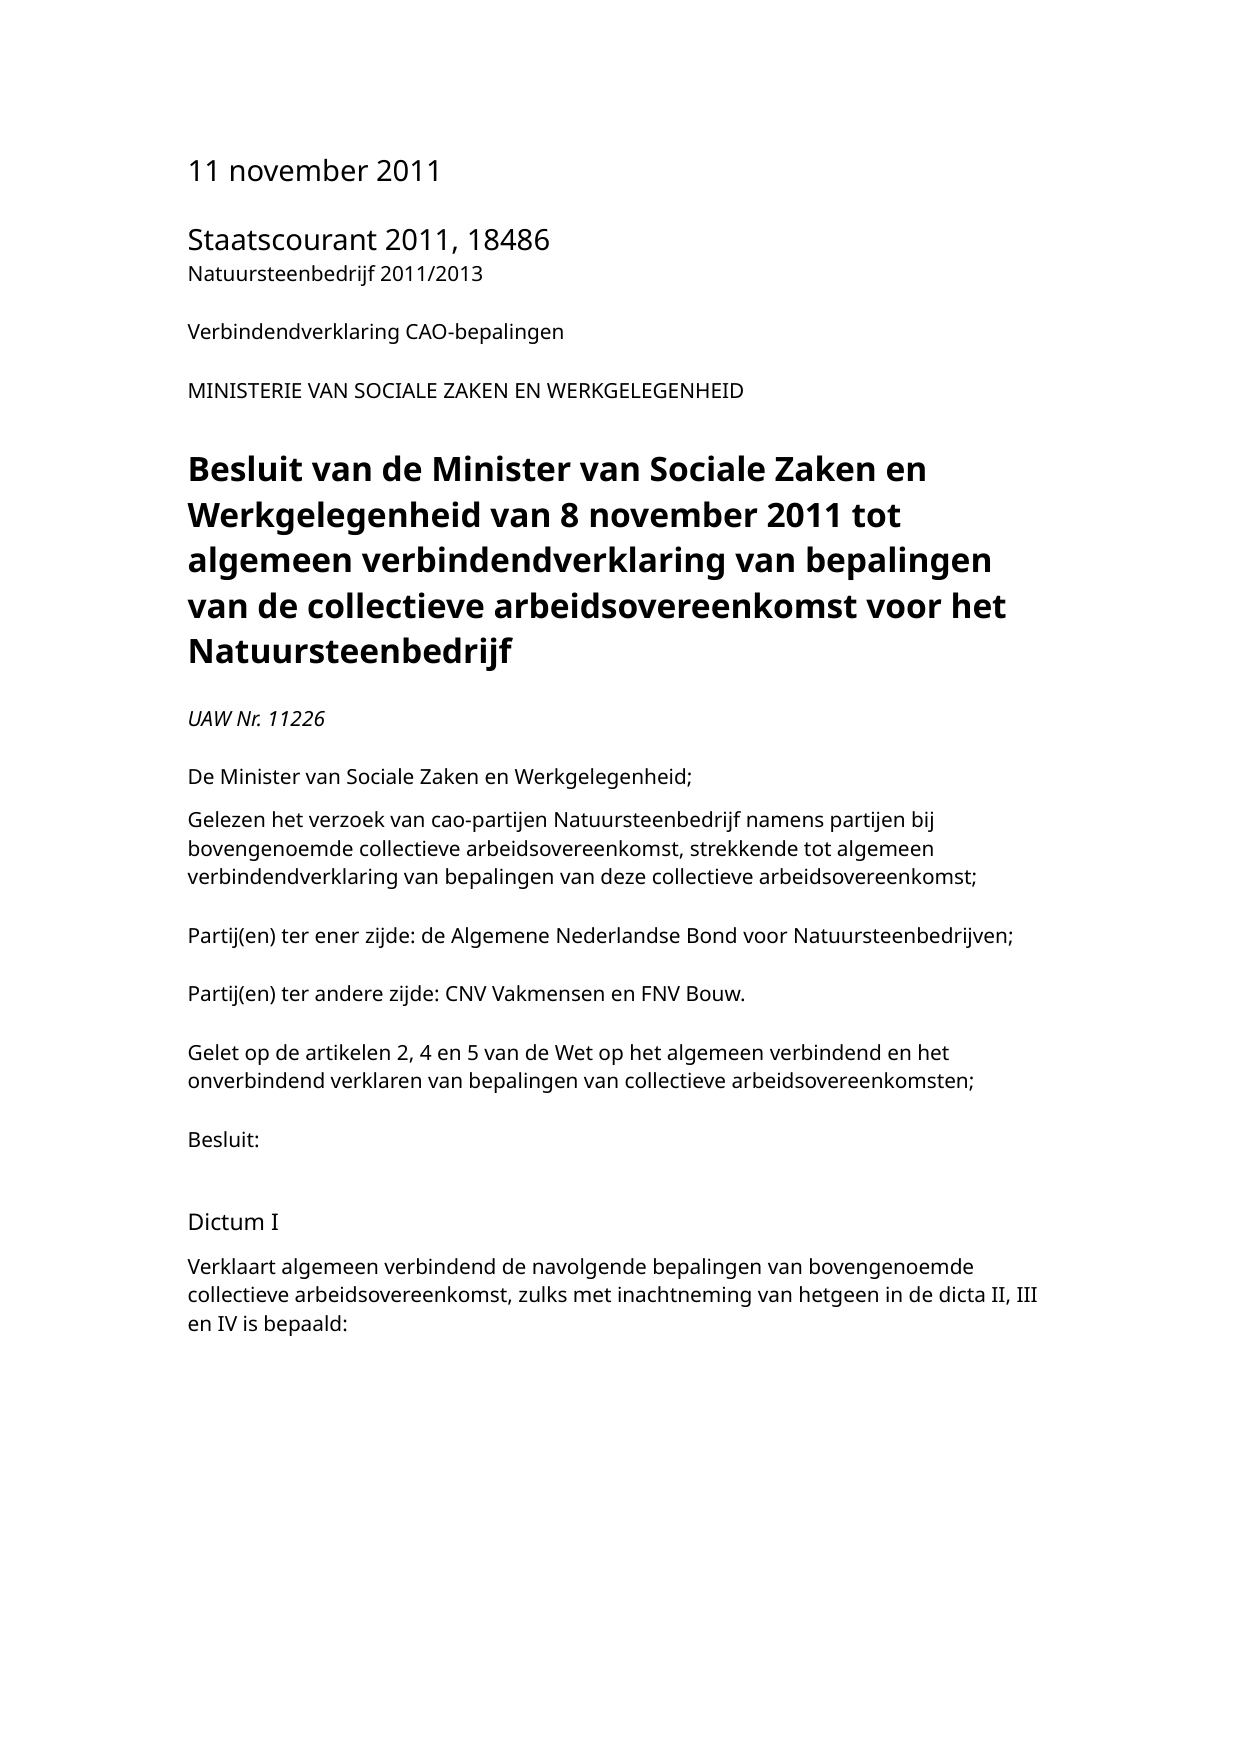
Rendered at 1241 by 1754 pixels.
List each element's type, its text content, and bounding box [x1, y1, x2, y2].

text 11 november 2011 [187, 150, 1053, 190]
text De Minister van Sociale Zaken en Werkgelegenheid; [187, 762, 1053, 791]
text Partij(en) ter andere zijde: CNV Vakmensen en FNV Bouw. [187, 979, 1053, 1008]
text Staatscourant 2011, 18486 [187, 219, 1053, 259]
text Verbindendverklaring CAO-bepalingen [187, 317, 1053, 346]
text Gelet op de artikelen 2, 4 en 5 van de Wet op het algemeen verbindend en het onverbindend verklaren van bepalingen van collectieve arbeidsovereenkomsten; [187, 1038, 1053, 1095]
text Natuursteenbedrijf 2011/2013 [187, 259, 1053, 287]
text Verklaart algemeen verbindend de navolgende bepalingen van bovengenoemde collectieve arbeidsovereenkomst, zulks met inachtneming van hetgeen in de dicta II, III en IV is bepaald: [187, 1252, 1053, 1337]
text Partij(en) ter ener zijde: de Algemene Nederlandse Bond voor Natuursteenbedrijven; [187, 921, 1053, 949]
subtitle Dictum I [187, 1206, 1053, 1237]
text Besluit: [187, 1125, 1053, 1153]
subtitle Besluit van de Minister van Sociale Zaken en Werkgelegenheid van 8 november 2011 tot algemeen verbindendverklaring van bepalingen van de collectieve arbeidsovereenkomst voor het Natuursteenbedrijf [187, 446, 1053, 674]
text Gelezen het verzoek van cao-partijen Natuursteenbedrijf namens partijen bij bovengenoemde collectieve arbeidsovereenkomst, strekkende tot algemeen verbindendverklaring van bepalingen van deze collectieve arbeidsovereenkomst; [187, 806, 1053, 891]
text MINISTERIE VAN SOCIALE ZAKEN EN WERKGELEGENHEID [187, 376, 1053, 404]
text UAW Nr. 11226 [187, 704, 1053, 732]
